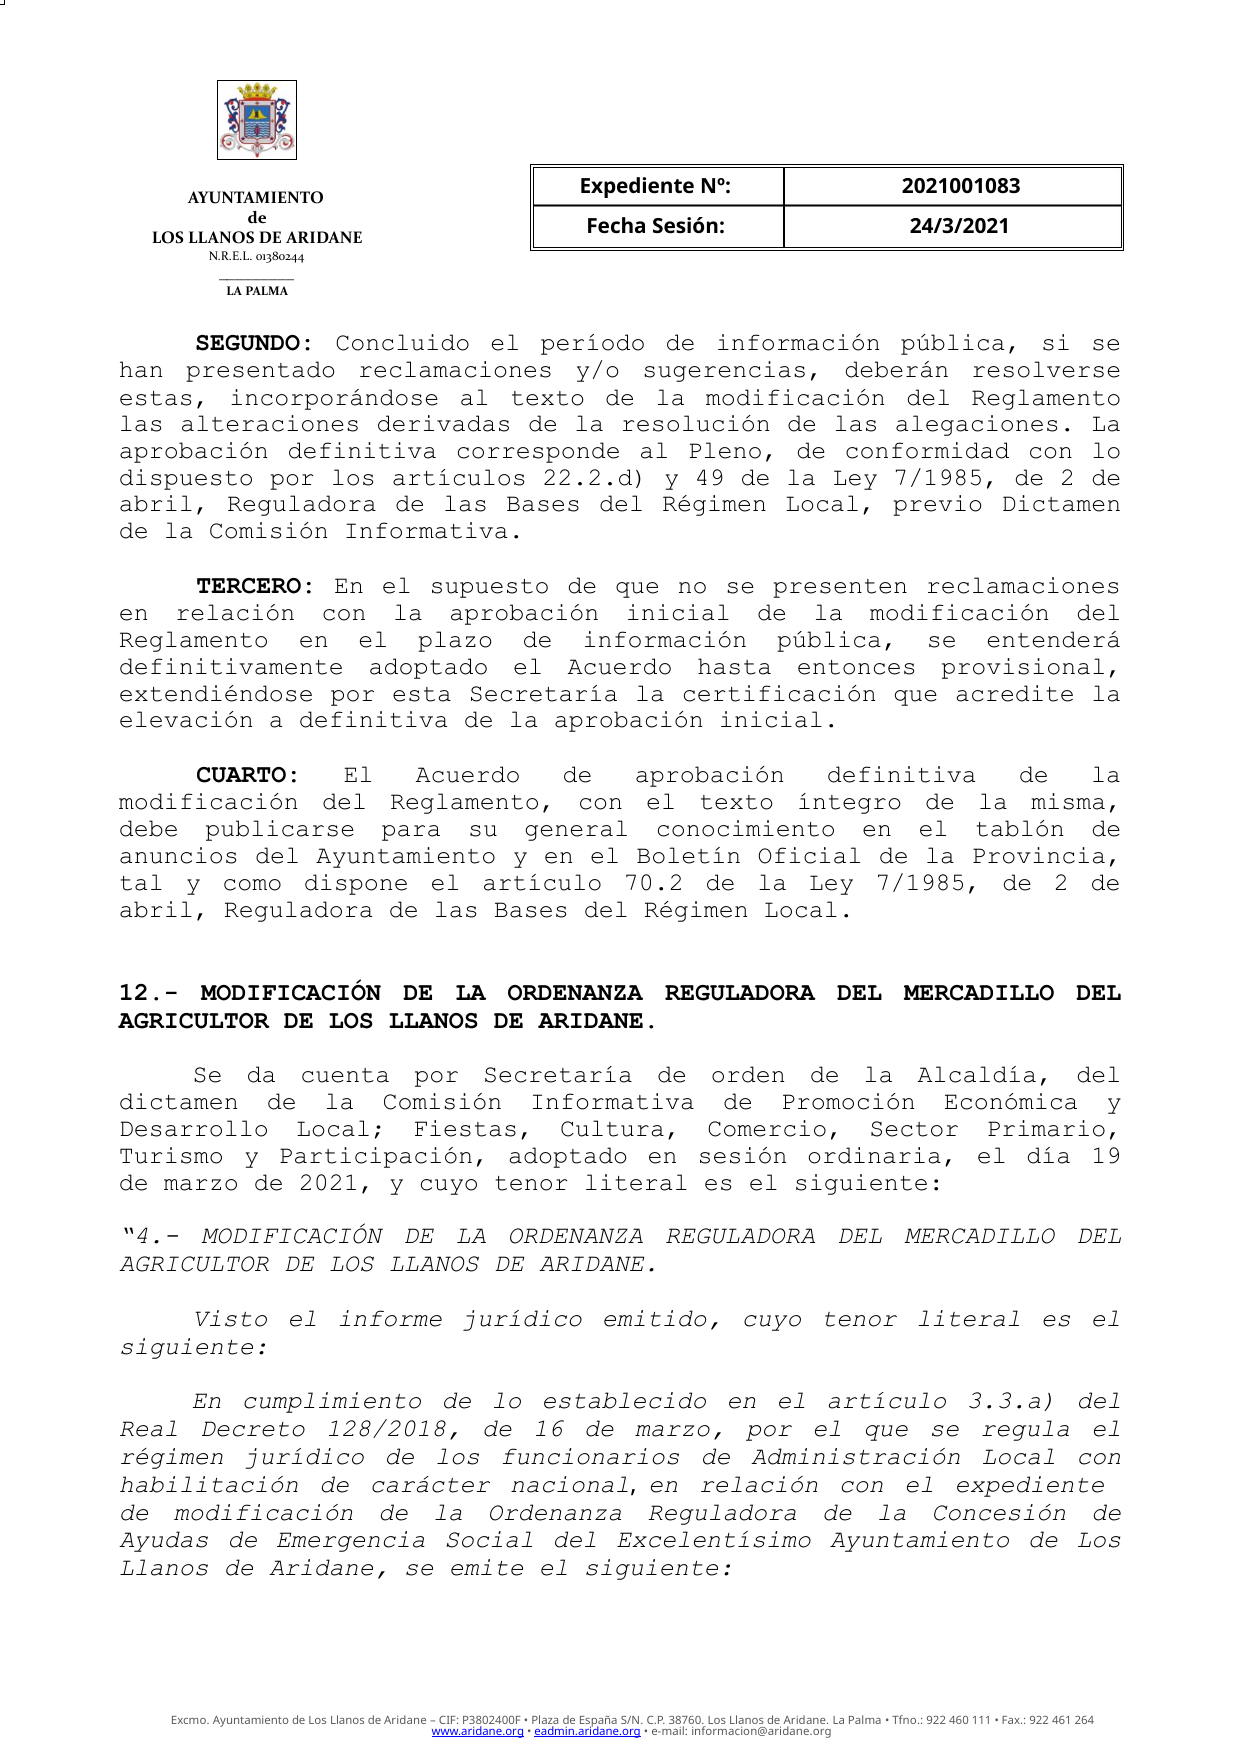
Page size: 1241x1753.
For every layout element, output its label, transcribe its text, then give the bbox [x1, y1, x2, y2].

text Llanos de Aridane, se emite el siguiente: [119, 1553, 1146, 1581]
text AGRICULTOR DE LOS LLANOS DE ARIDANE. [119, 1006, 684, 1034]
text Se da cuenta por Secretaría de orden de la Alcaldía, del [192, 1060, 1146, 1088]
text tal y como dispone el artículo 70.2 de la Ley 7/1985, de 2 de [119, 869, 1146, 896]
text de marzo de 2021, y cuyo tenor literal es el siguiente: [119, 1169, 1146, 1195]
picture [218, 81, 296, 159]
text _ [219, 266, 226, 279]
text www.aridane.org • eadmin.aridane.org • e-mail: informacion@aridane.org [431, 1724, 834, 1738]
text Turismo y Participación, adoptado en sesión ordinaria, el día 19 [119, 1142, 1146, 1169]
text _ [317, 266, 327, 282]
text 4.- MODIFICACIÓN DE LA ORDENANZA REGULADORA DEL MERCADILLO DEL [134, 1221, 1146, 1250]
text Fecha Sesión: [586, 214, 761, 239]
text Desarrollo Local; Fiestas, Cultura, Comercio, Sector Primario, [119, 1115, 1146, 1142]
text siguiente: [119, 1332, 1146, 1360]
text “ [119, 1221, 134, 1249]
text 12.- MODIFICACIÓN DE LA ORDENANZA REGULADORA DEL MERCADILLO DEL [119, 977, 1146, 1006]
text definitivamente adoptado el Acuerdo hasta entonces provisional, [119, 653, 1146, 680]
text de modificación de la Ordenanza Reguladora de la Concesión de [119, 1498, 1146, 1526]
text N.R.E.L. 01380244 [208, 250, 327, 262]
text de la Comisión Informativa. [119, 517, 1146, 544]
text Excmo. Ayuntamiento de Los Llanos de Aridane – CIF: P3802400F • Plaza de España S/N. C.P. 38760. Los Llanos de Aridane. La Palma • Tfno.: 922 460 111 • Fax.: 922 461 264 [171, 1713, 1095, 1727]
text Real Decreto 128/2018, de 16 de marzo, por el que se regula el [119, 1415, 1146, 1442]
text AGRICULTOR DE LOS LLANOS DE ARIDANE. [119, 1249, 684, 1277]
text habilitación de carácter nacional, en relación con el expediente [119, 1470, 1146, 1498]
text han presentado reclamaciones y/o sugerencias, deberán resolverse [119, 356, 1146, 383]
text Visto el informe jurídico emitido, cuyo tenor literal es el [192, 1304, 1146, 1332]
picture [531, 165, 1123, 250]
text abril, Reguladora de las Bases del Régimen Local. [119, 896, 1146, 922]
text LOS LLANOS DE ARIDANE [152, 230, 387, 247]
text LA PALMA [226, 286, 317, 298]
text Expediente Nº: [579, 173, 761, 198]
text Reglamento en el plazo de información pública, se entenderá [119, 626, 1146, 653]
text en relación con la aprobación inicial de la modificación del [119, 599, 1146, 626]
text dispuesto por los artículos 22.2.d) y 49 de la Ley 7/1985, de 2 de [119, 464, 1146, 491]
text extendiéndose por esta Secretaría la certificación que acredite la [119, 680, 1146, 707]
text ________ [226, 266, 317, 282]
text debe publicarse para su general conocimiento en el tablón de [119, 815, 1146, 842]
text estas, incorporándose al texto de la modificación del Reglamento [119, 383, 1146, 410]
text 2021001083 [902, 173, 1059, 198]
text anuncios del Ayuntamiento y en el Boletín Oficial de la Provincia, [119, 842, 1146, 869]
text AYUNTAMIENTO [188, 190, 387, 207]
text régimen jurídico de los funcionarios de Administración Local con [119, 1442, 1146, 1470]
text modificación del Reglamento, con el texto íntegro de la misma, [119, 788, 1146, 815]
text Ayudas de Emergencia Social del Excelentísimo Ayuntamiento de Los [119, 1526, 1146, 1553]
text abril, Reguladora de las Bases del Régimen Local, previo Dictamen [119, 491, 1146, 517]
text En cumplimiento de lo establecido en el artículo 3.3.a) del [191, 1386, 1146, 1415]
text SEGUNDO: Concluido el período de información pública, si se [195, 328, 1146, 356]
text TERCERO: En el supuesto de que no se presenten reclamaciones [196, 570, 1146, 599]
text las alteraciones derivadas de la resolución de las alegaciones. La [119, 410, 1146, 437]
text de [247, 210, 387, 227]
text elevación a definitiva de la aprobación inicial. [119, 707, 1146, 733]
text dictamen de la Comisión Informativa de Promoción Económica y [119, 1088, 1146, 1115]
text CUARTO: El Acuerdo de aprobación definitiva de la [196, 759, 1146, 788]
text 24/3/2021 [909, 214, 1059, 239]
text aprobación definitiva corresponde al Pleno, de conformidad con lo [119, 437, 1146, 464]
